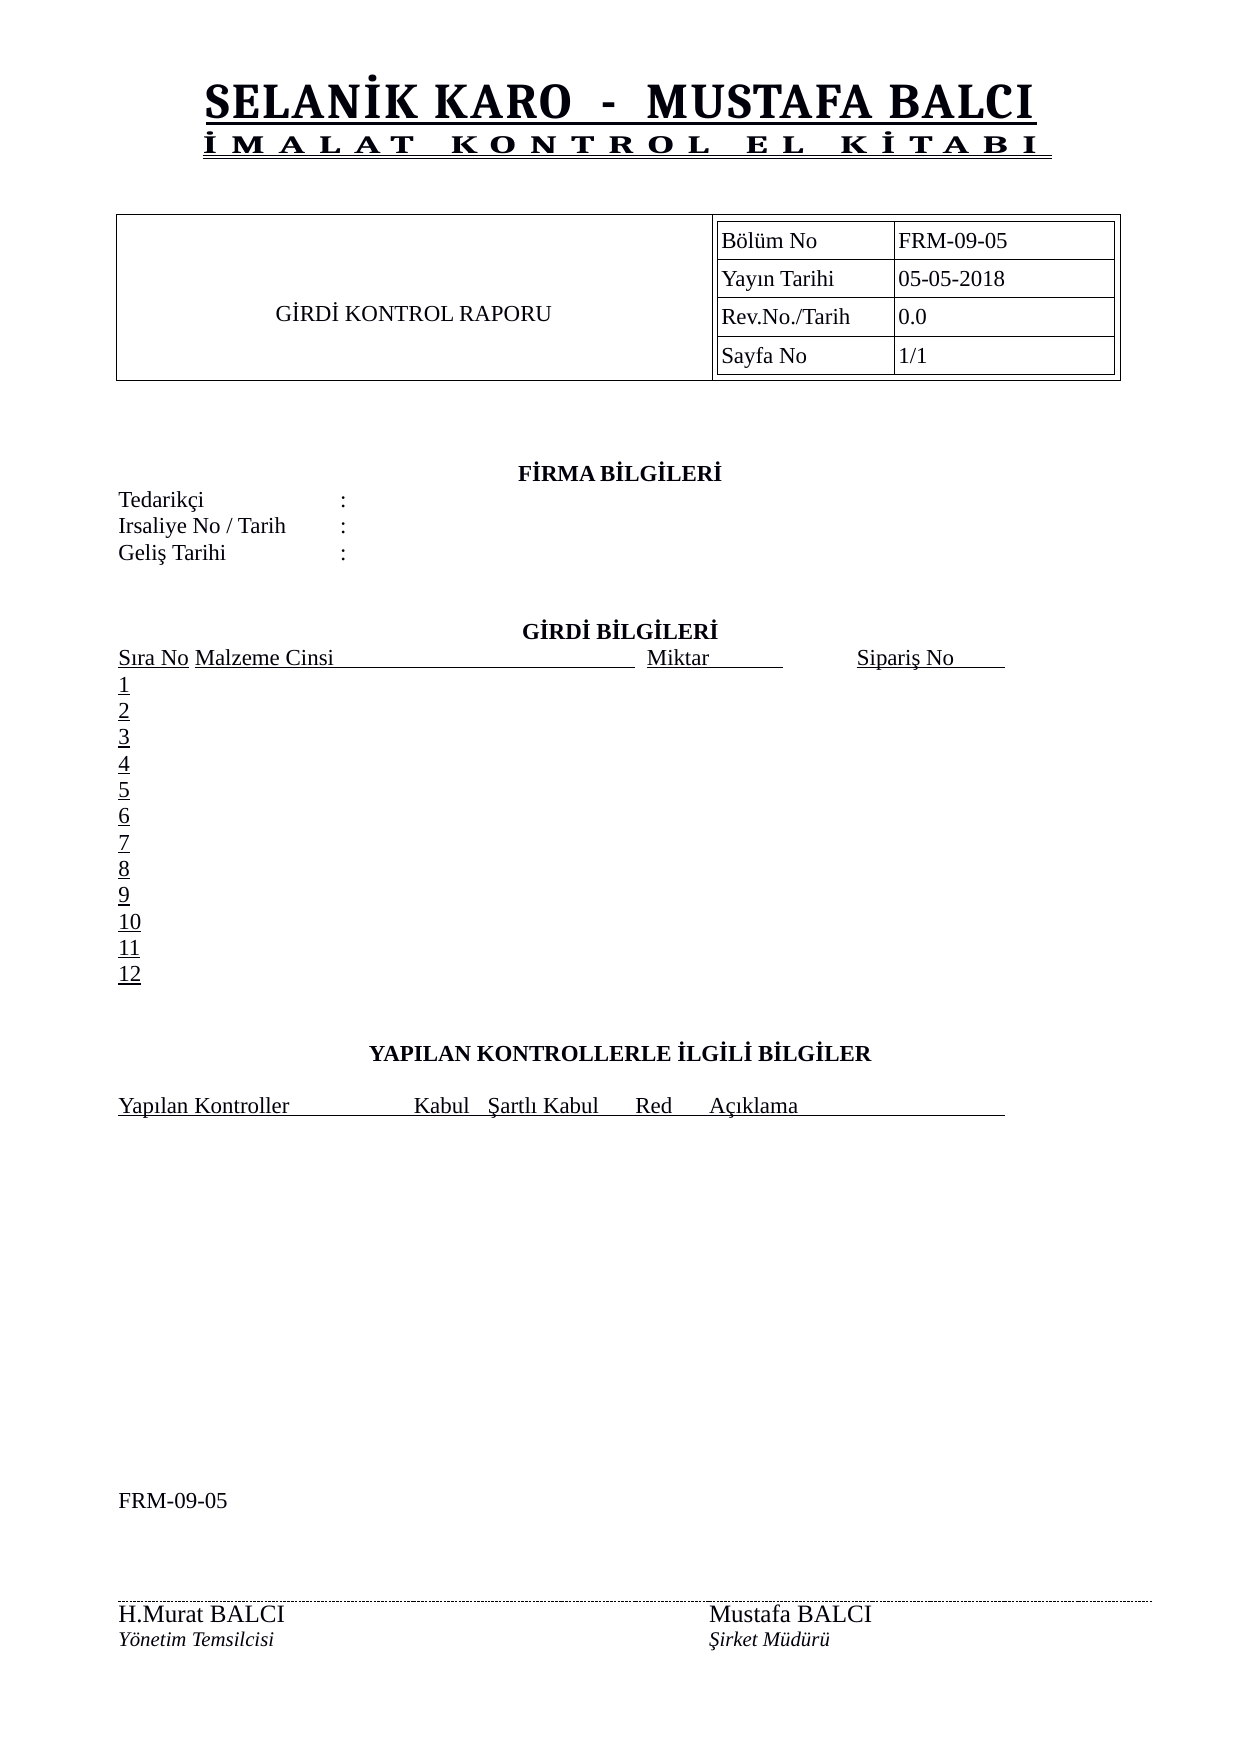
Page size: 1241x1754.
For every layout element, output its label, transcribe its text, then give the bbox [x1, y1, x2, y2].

text 9 [118, 881, 1122, 908]
table_cell 05-05-2018 [895, 260, 1114, 297]
table_header GİRDİ KONTROL RAPORU [117, 215, 712, 380]
text GİRDİ BİLGİLERİ [118, 618, 1122, 644]
text FİRMA BİLGİLERİ [118, 460, 1122, 486]
text Sıra No Malzeme Cinsi Miktar Sipariş No [118, 644, 1122, 671]
text Tedarikçi : [118, 486, 1122, 512]
text Irsaliye No / Tarih : [118, 512, 1122, 539]
text FRM-09-05 [118, 1488, 1122, 1514]
table_cell Rev.No./Tarih [718, 298, 894, 336]
table_cell 1/1 [895, 337, 1114, 374]
text 7 [118, 829, 1122, 855]
text 11 [118, 934, 1122, 961]
text Yapılan Kontroller Kabul Şartlı Kabul Red Açıklama [118, 1092, 1122, 1119]
text 6 [118, 802, 1122, 829]
table_header [713, 215, 1120, 380]
text 2 [118, 697, 1122, 723]
table_header Bölüm No [718, 222, 894, 259]
table_cell Sayfa No [718, 337, 894, 374]
text 1 [118, 671, 1122, 697]
text 8 [118, 855, 1122, 881]
text 5 [118, 776, 1122, 802]
table_header FRM-09-05 [895, 222, 1114, 259]
text YAPILAN KONTROLLERLE İLGİLİ BİLGİLER [118, 1039, 1122, 1066]
table_cell 0.0 [895, 298, 1114, 336]
table_cell Yayın Tarihi [718, 260, 894, 297]
text 3 [118, 723, 1122, 750]
text 10 [118, 908, 1122, 934]
text 12 [118, 961, 1122, 987]
text Geliş Tarihi : [118, 539, 1122, 565]
text 4 [118, 750, 1122, 776]
